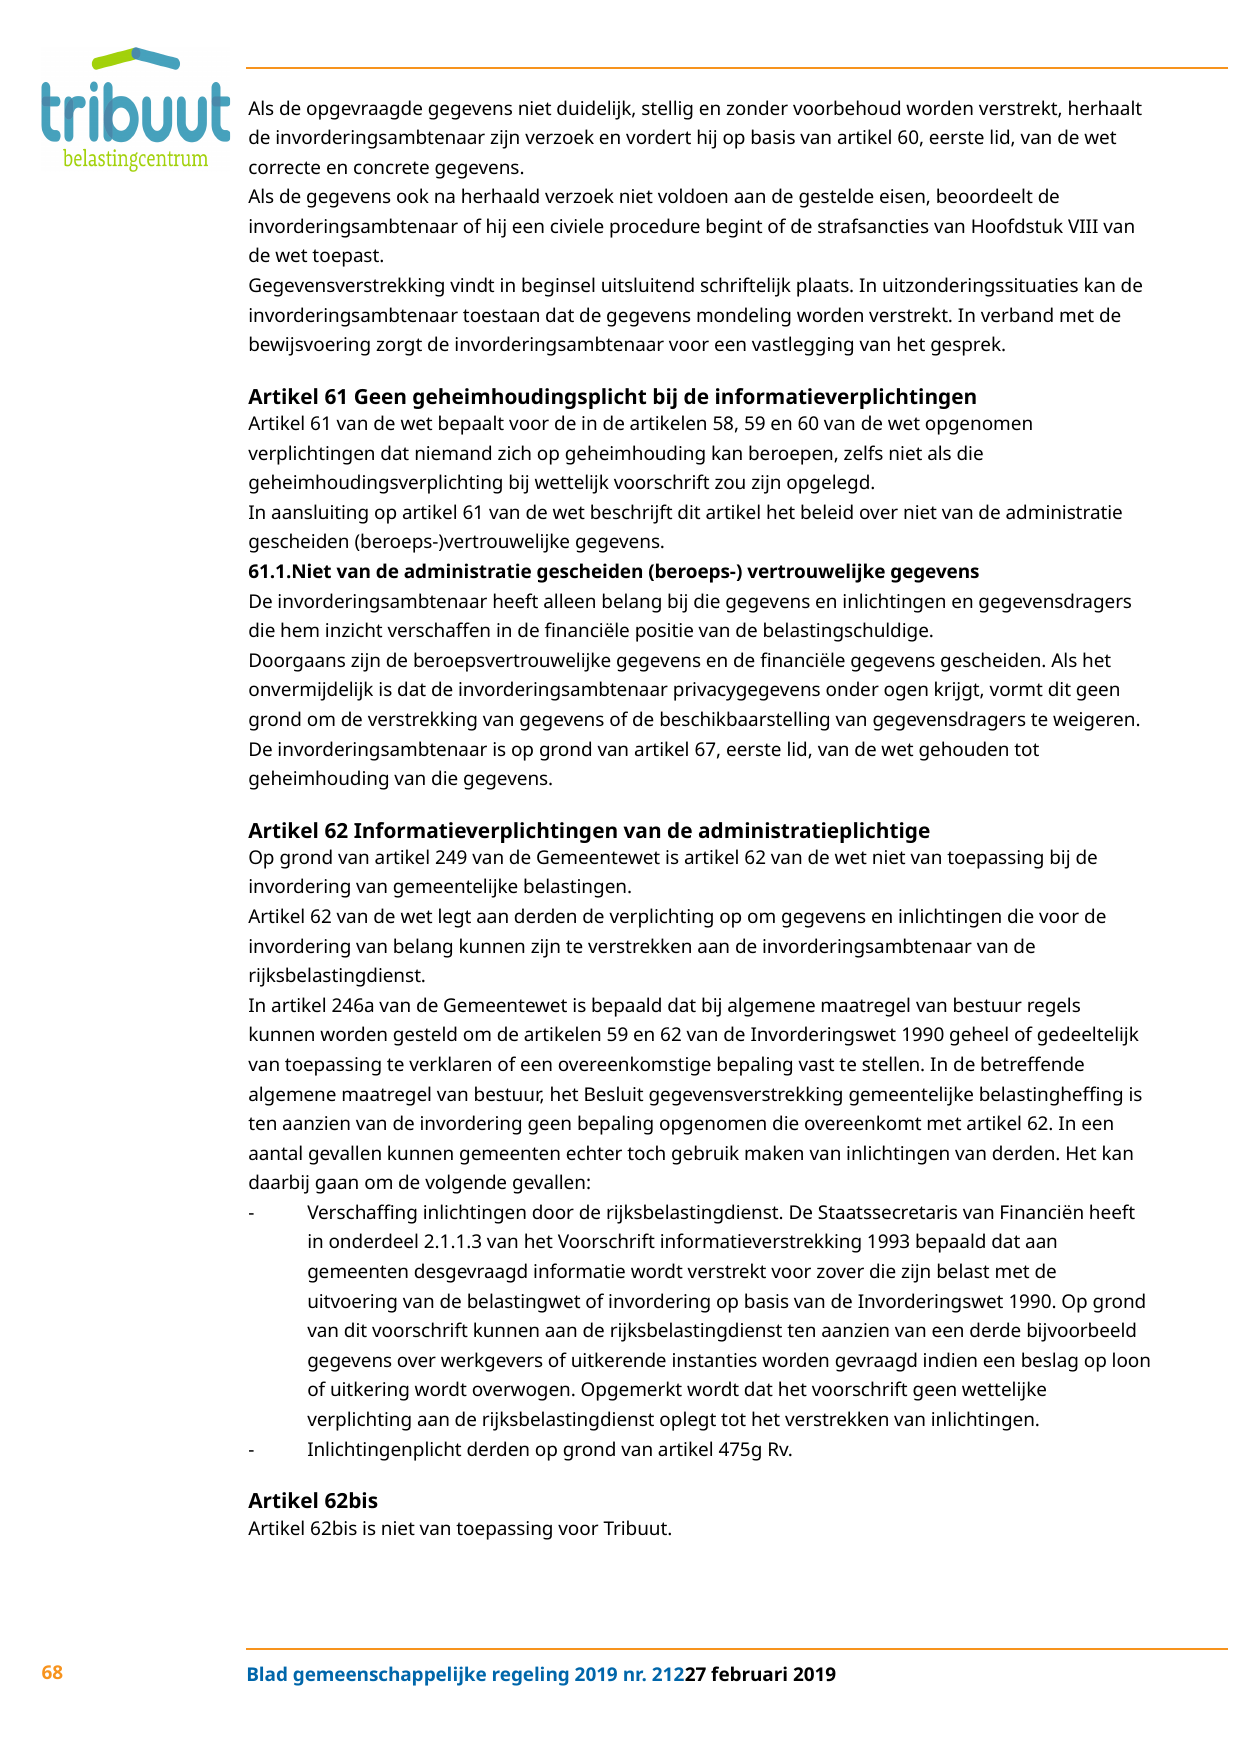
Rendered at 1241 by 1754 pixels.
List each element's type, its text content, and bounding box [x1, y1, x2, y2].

text Gegevensverstrekking vindt in beginsel uitsluitend schriftelijk plaats. In uitzonderingssituaties kan de invorderingsambtenaar toestaan dat de gegevens mondeling worden verstrekt. In verband met de bewijsvoering zorgt de invorderingsambtenaar voor een vastlegging van het gesprek. [248, 272, 1152, 357]
text Doorgaans zijn de beroepsvertrouwelijke gegevens en de financiële gegevens gescheiden. Als het onvermijdelijk is dat de invorderingsambtenaar privacygegevens onder ogen krijgt, vormt dit geen grond om de verstrekking van gegevens of de beschikbaarstelling van gegevensdragers te weigeren. De invorderingsambtenaar is op grond van artikel 67, eerste lid, van de wet gehouden tot geheimhouding van die gegevens. [248, 647, 1152, 791]
text Artikel 61 Geen geheimhoudingsplicht bij de informatieverplichtingen [248, 382, 1152, 410]
picture [41, 47, 231, 172]
text 61.1.Niet van de administratie gescheiden (beroeps-) vertrouwelijke gegevens [248, 558, 1152, 584]
text Op grond van artikel 249 van de Gemeentewet is artikel 62 van de wet niet van toepassing bij de invordering van gemeentelijke belastingen. [248, 844, 1152, 899]
text Als de opgevraagde gegevens niet duidelijk, stellig en zonder voorbehoud worden verstrekt, herhaalt de invorderingsambtenaar zijn verzoek en vordert hij op basis van artikel 60, eerste lid, van de wet correcte en concrete gegevens. [248, 95, 1152, 180]
text In artikel 246a van de Gemeentewet is bepaald dat bij algemene maatregel van bestuur regels kunnen worden gesteld om de artikelen 59 en 62 van de Invorderingswet 1990 geheel of gedeeltelijk van toepassing te verklaren of een overeenkomstige bepaling vast te stellen. In de betreffende algemene maatregel van bestuur, het Besluit gegevensverstrekking gemeentelijke belastingheffing is ten aanzien van de invordering geen bepaling opgenomen die overeenkomt met artikel 62. In een aantal gevallen kunnen gemeenten echter toch gebruik maken van inlichtingen van derden. Het kan daarbij gaan om de volgende gevallen: [248, 992, 1152, 1195]
text Artikel 61 van de wet bepaalt voor de in de artikelen 58, 59 en 60 van de wet opgenomen verplichtingen dat niemand zich op geheimhouding kan beroepen, zelfs niet als die geheimhoudingsverplichting bij wettelijk voorschrift zou zijn opgelegd. [248, 410, 1152, 495]
text Artikel 62 Informatieverplichtingen van de administratieplichtige [248, 816, 1152, 844]
list Inlichtingenplicht derden op grond van artikel 475g Rv. [248, 1436, 1152, 1462]
text Artikel 62bis is niet van toepassing voor Tribuut. [248, 1515, 1152, 1540]
list Verschaffing inlichtingen door de rijksbelastingdienst. De Staatssecretaris van Financiën heeft in onderdeel 2.1.1.3 van het Voorschrift informatieverstrekking 1993 bepaald dat aan gemeenten desgevraagd informatie wordt verstrekt voor zover die zijn belast met de uitvoering van de belastingwet of invordering op basis van de Invorderingswet 1990. Op grond van dit voorschrift kunnen aan de rijksbelastingdienst ten aanzien van een derde bijvoorbeeld gegevens over werkgevers of uitkerende instanties worden gevraagd indien een beslag op loon of uitkering wordt overwogen. Opgemerkt wordt dat het voorschrift geen wettelijke verplichting aan de rijksbelastingdienst oplegt tot het verstrekken van inlichtingen. [248, 1199, 1152, 1432]
text Artikel 62bis [248, 1486, 1152, 1515]
text Artikel 62 van de wet legt aan derden de verplichting op om gegevens en inlichtingen die voor de invordering van belang kunnen zijn te verstrekken aan de invorderingsambtenaar van de rijksbelastingdienst. [248, 903, 1152, 988]
text Als de gegevens ook na herhaald verzoek niet voldoen aan de gestelde eisen, beoordeelt de invorderingsambtenaar of hij een civiele procedure begint of de strafsancties van Hoofdstuk VIII van de wet toepast. [248, 183, 1152, 268]
text De invorderingsambtenaar heeft alleen belang bij die gegevens en inlichtingen en gegevensdragers die hem inzicht verschaffen in de financiële positie van de belastingschuldige. [248, 588, 1152, 643]
text In aansluiting op artikel 61 van de wet beschrijft dit artikel het beleid over niet van de administratie gescheiden (beroeps-)vertrouwelijke gegevens. [248, 499, 1152, 554]
